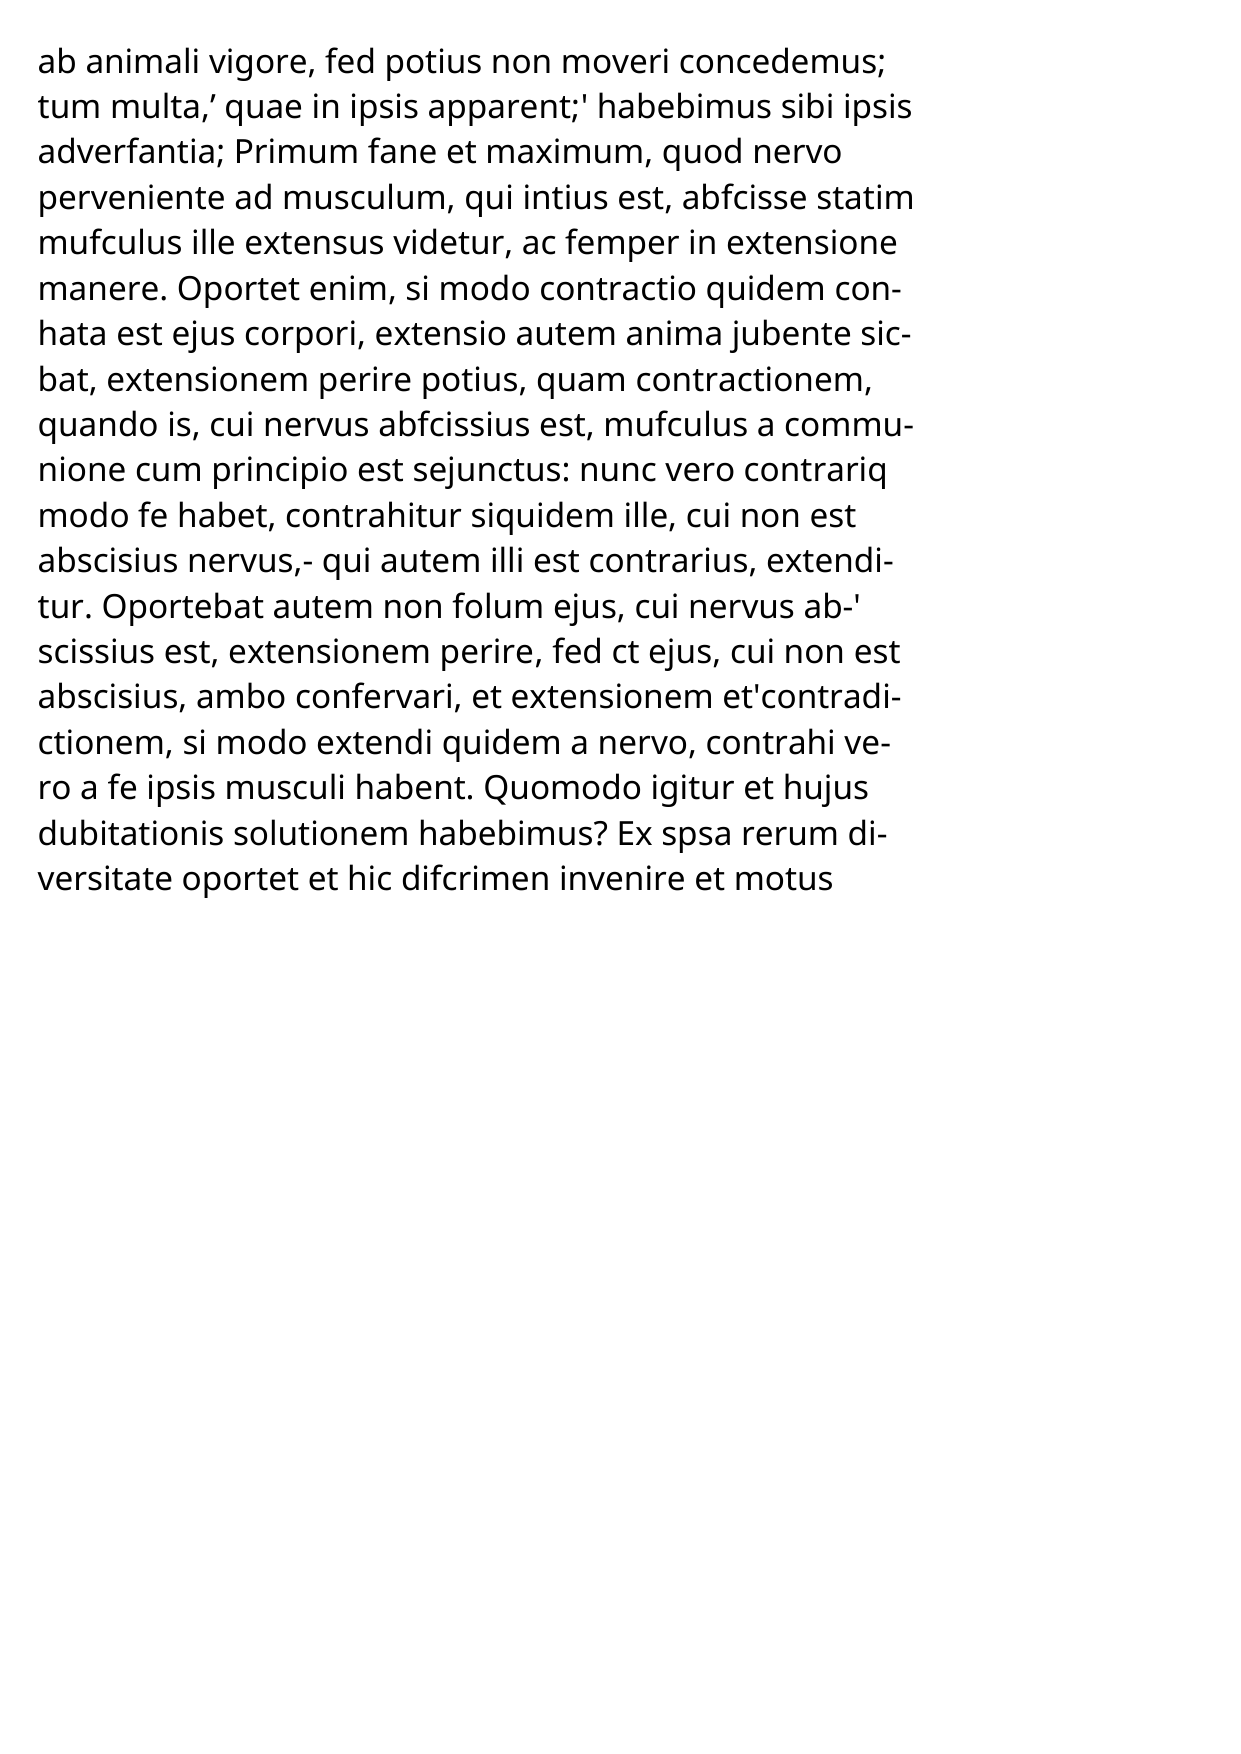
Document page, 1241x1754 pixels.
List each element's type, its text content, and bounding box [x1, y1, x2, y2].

text ab animali vigore, fed potius non moveri concedemus; tum multa,’ quae in ipsis apparent;' habebimus sibi ipsis adverfantia; Primum fane et maximum, quod nervo perveniente ad musculum, qui intius est, abfcisse statim mufculus ille extensus videtur, ac femper in extensione manere. Oportet enim, si modo contractio quidem con- hata est ejus corpori, extensio autem anima jubente sic- bat, extensionem perire potius, quam contractionem, quando is, cui nervus abfcissius est, mufculus a commu- nione cum principio est sejunctus: nunc vero contrariq modo fe habet, contrahitur siquidem ille, cui non est abscisius nervus,- qui autem illi est contrarius, extendi- tur. Oportebat autem non folum ejus, cui nervus ab-' scissius est, extensionem perire, fed ct ejus, cui non est abscisius, ambo confervari, et extensionem et'contradi- ctionem, si modo extendi quidem a nervo, contrahi ve- ro a fe ipsis musculi habent. Quomodo igitur et hujus dubitationis solutionem habebimus? Ex spsa rerum di- versitate oportet et hic difcrimen invenire et motus [37, 37, 1203, 900]
